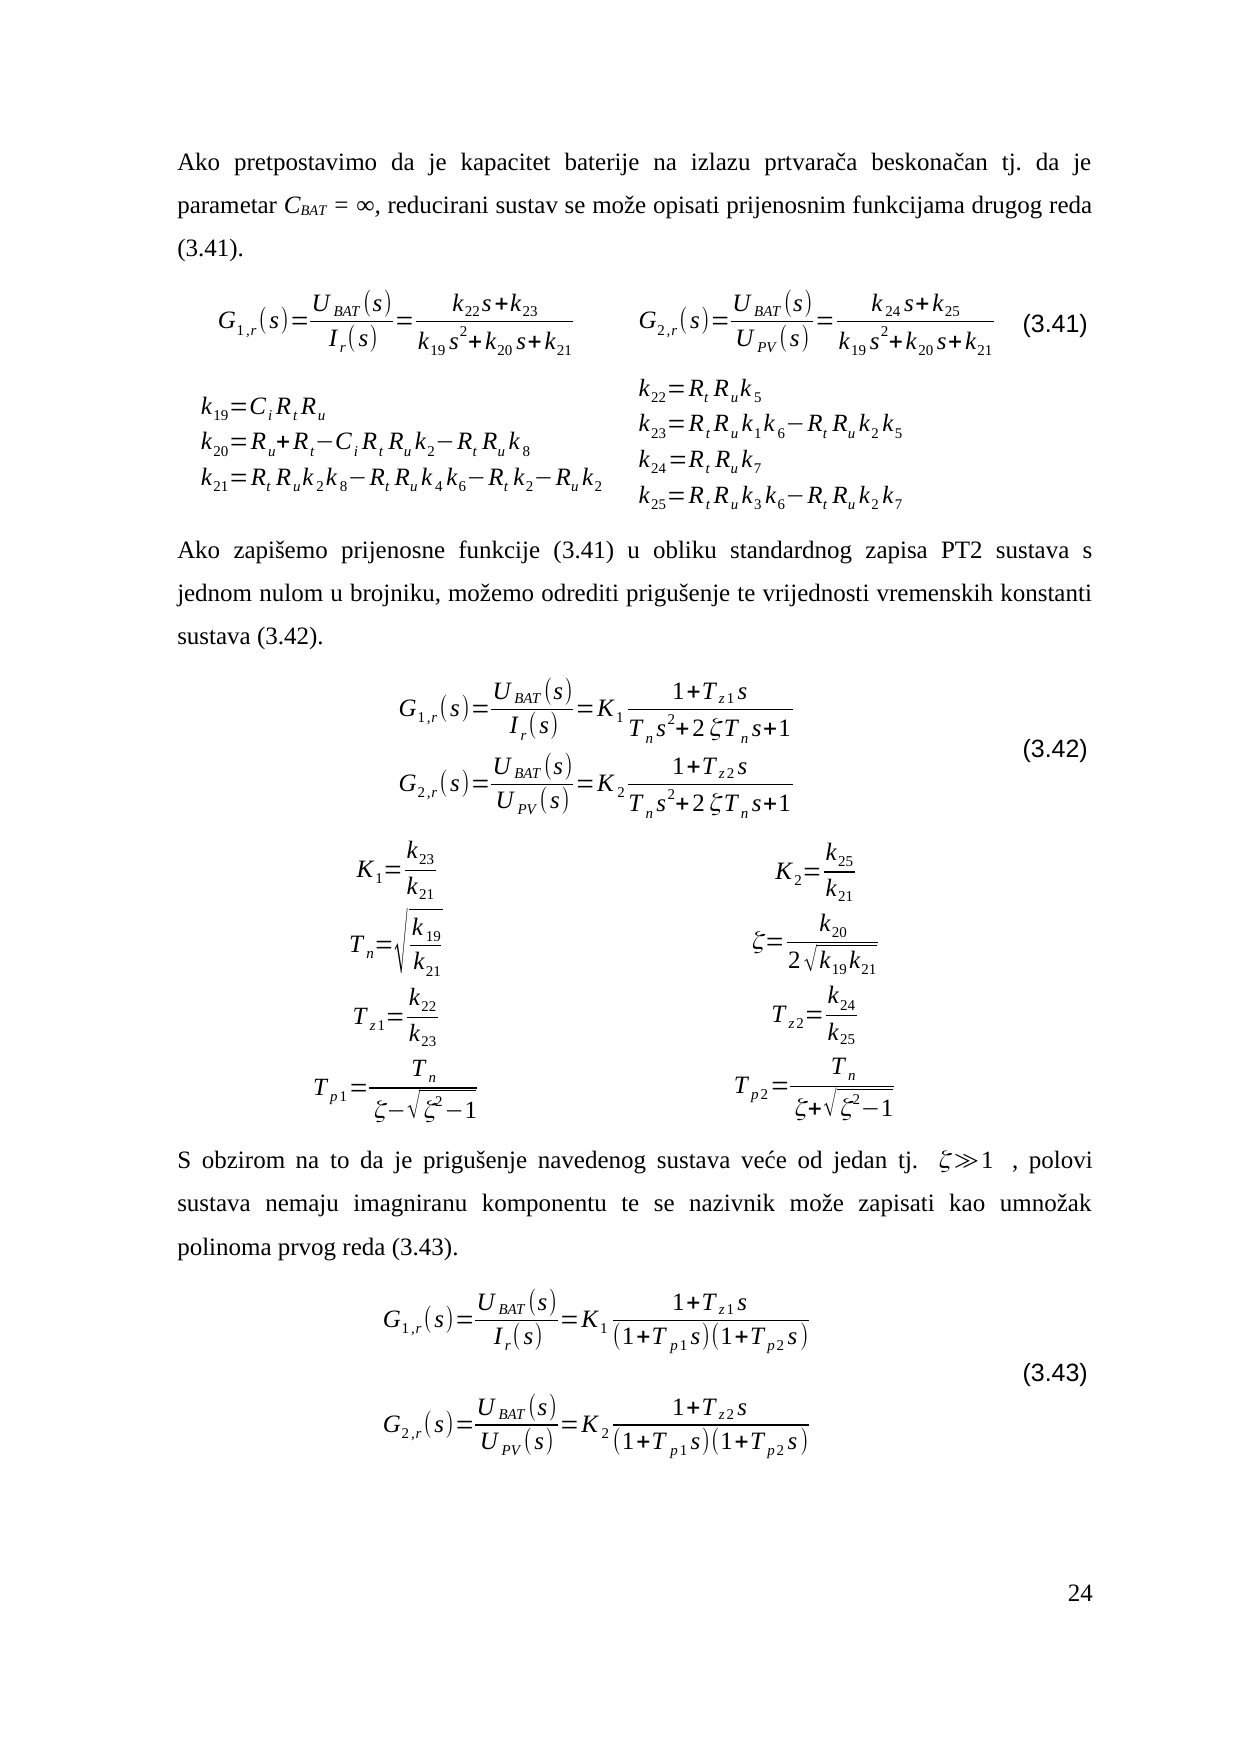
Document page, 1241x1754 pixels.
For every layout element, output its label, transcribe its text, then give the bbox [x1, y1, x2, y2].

table_header [177, 1281, 1015, 1469]
table_cell [177, 831, 614, 1133]
table_cell [1016, 369, 1093, 523]
table_header [177, 283, 614, 369]
table_cell [615, 831, 1015, 1133]
table_cell [177, 369, 614, 523]
table_header [177, 670, 1015, 831]
text S obzirom na to da je prigušenje navedenog sustava veće od jedan tj., polovi sustava nemaju imagniranu komponentu te se nazivnik može zapisati kao umnožak polinoma prvog reda (3.43). [177, 1145, 1093, 1260]
text Ako zapišemo prijenosne funkcije (3.41) u obliku standardnog zapisa PT2 sustava s jednom nulom u brojniku, možemo odrediti prigušenje te vrijednosti vremenskih konstanti sustava (3.42). [177, 535, 1093, 650]
table_header (3.42) [1015, 670, 1093, 831]
table_header (3.43) [1015, 1281, 1093, 1469]
table_header (3.41) [1016, 283, 1093, 369]
text Ako pretpostavimo da je kapacitet baterije na izlazu prtvarača beskonačan tj. da je parametar CBAT = ∞, reducirani sustav se može opisati prijenosnim funkcijama drugog reda (3.41). [177, 147, 1093, 262]
table_header [615, 283, 1016, 369]
table_cell [1015, 831, 1093, 1133]
table_cell [615, 369, 1016, 523]
